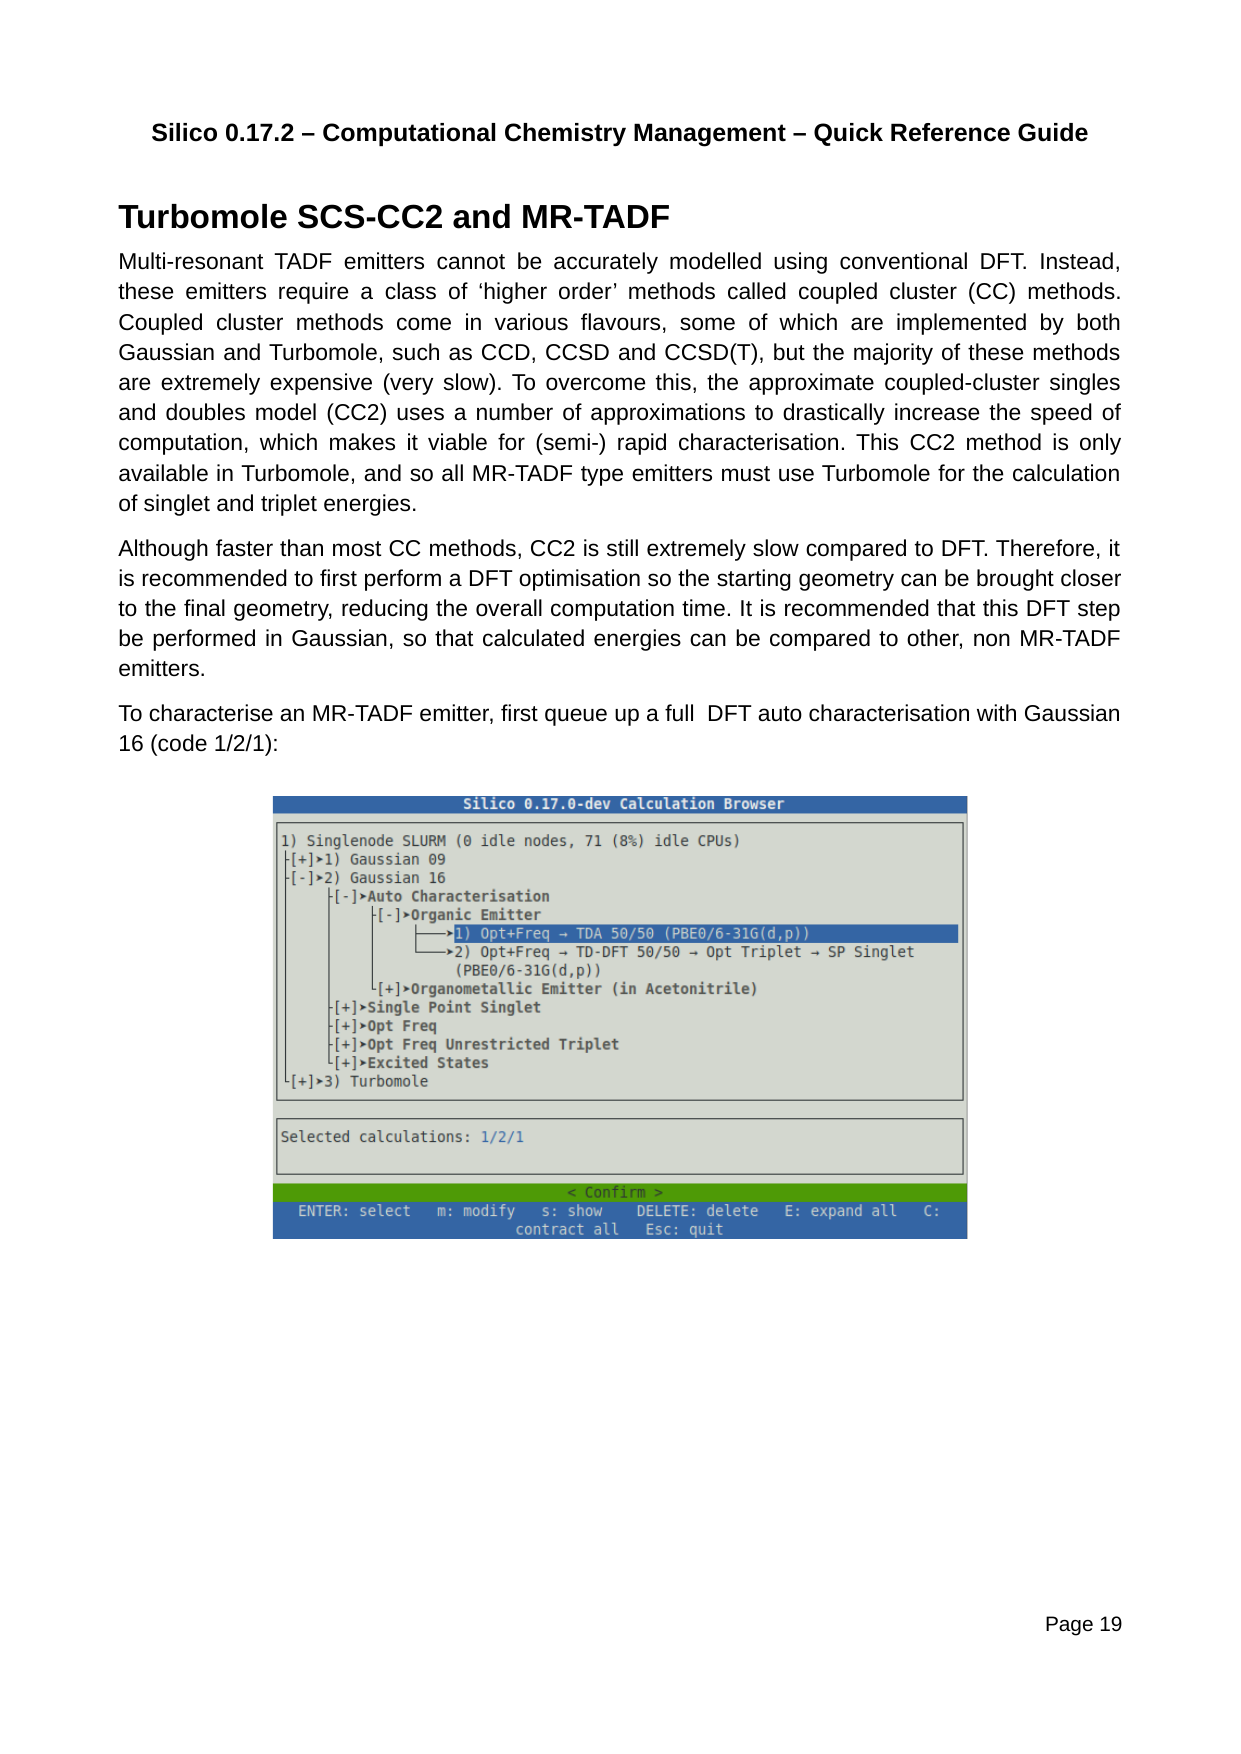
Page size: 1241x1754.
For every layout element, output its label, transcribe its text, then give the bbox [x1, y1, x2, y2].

subtitle Turbomole SCS-CC2 and MR-TADF [118, 197, 1122, 236]
text To characterise an MR-TADF emitter, first queue up a full DFT auto characterisation with Gaussian 16 (code 1/2/1): [118, 700, 1122, 757]
picture [272, 796, 968, 1239]
text Multi-resonant TADF emitters cannot be accurately modelled using conventional DFT. Instead, these emitters require a class of ‘higher order’ methods called coupled cluster (CC) methods. Coupled cluster methods come in various flavours, some of which are implemented by both Gaussian and Turbomole, such as CCD, CCSD and CCSD(T), but the majority of these methods are extremely expensive (very slow). To overcome this, the approximate coupled-cluster singles and doubles model (CC2) uses a number of approximations to drastically increase the speed of computation, which makes it viable for (semi-) rapid characterisation. This CC2 method is only available in Turbomole, and so all MR-TADF type emitters must use Turbomole for the calculation of singlet and triplet energies. [118, 248, 1122, 516]
text Although faster than most CC methods, CC2 is still extremely slow compared to DFT. Therefore, it is recommended to first perform a DFT optimisation so the starting geometry can be brought closer to the final geometry, reducing the overall computation time. It is recommended that this DFT step be performed in Gaussian, so that calculated energies can be compared to other, non MR-TADF emitters. [118, 534, 1122, 682]
